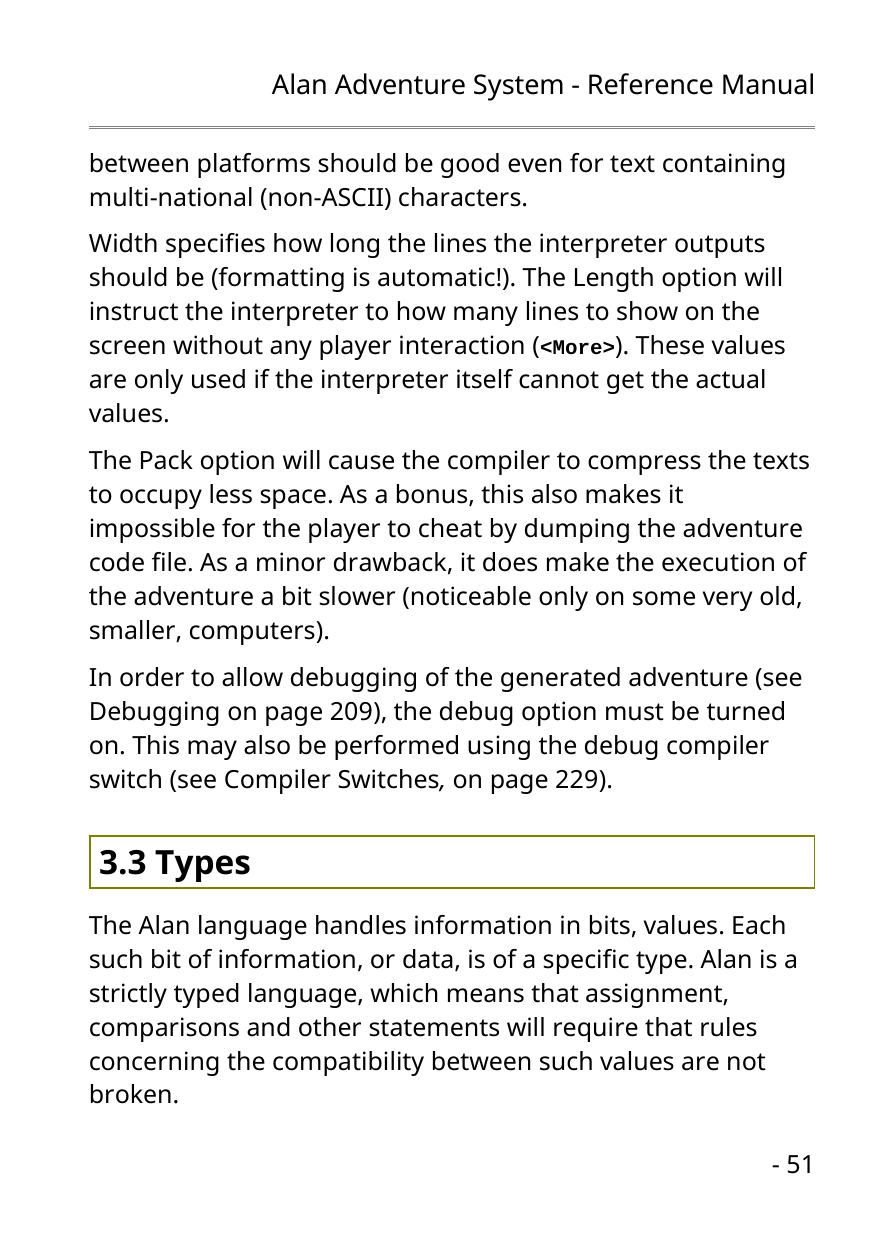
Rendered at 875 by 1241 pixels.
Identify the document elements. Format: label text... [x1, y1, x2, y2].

text Width specifies how long the lines the interpreter outputs should be (format­ting is automatic!). The Length option will instruct the interpreter to how many lines to show on the screen without any player interaction (<More>). These values are only used if the interpreter itself cannot get the actual values. [88, 226, 815, 430]
text The Alan language handles information in bits, values. Each such bit of information, or data, is of a specific type. Alan is a strictly typed language, which means that assignment, comparisons and other statements will require that rules concerning the compatibility between such values are not broken. [88, 908, 815, 1111]
subtitle Types [91, 837, 814, 887]
text In order to allow debugging of the generated adventure (see Debugging on page 165), the debug option must be turned on. This may also be performed us­ing the debug compiler switch (see Compiler Switches, on page 180). [88, 660, 815, 796]
text The Pack option will cause the compiler to compress the texts to occupy less space. As a bonus, this also makes it impossible for the player to cheat by dumping the adventure code file. As a minor drawback, it does make the execu­tion of the adventure a bit slower (noticeable only on some very old, smaller, comput­ers). [88, 443, 815, 647]
text between platforms should be good even for text containing multi-national (non-ASCII) characters. [88, 146, 815, 213]
